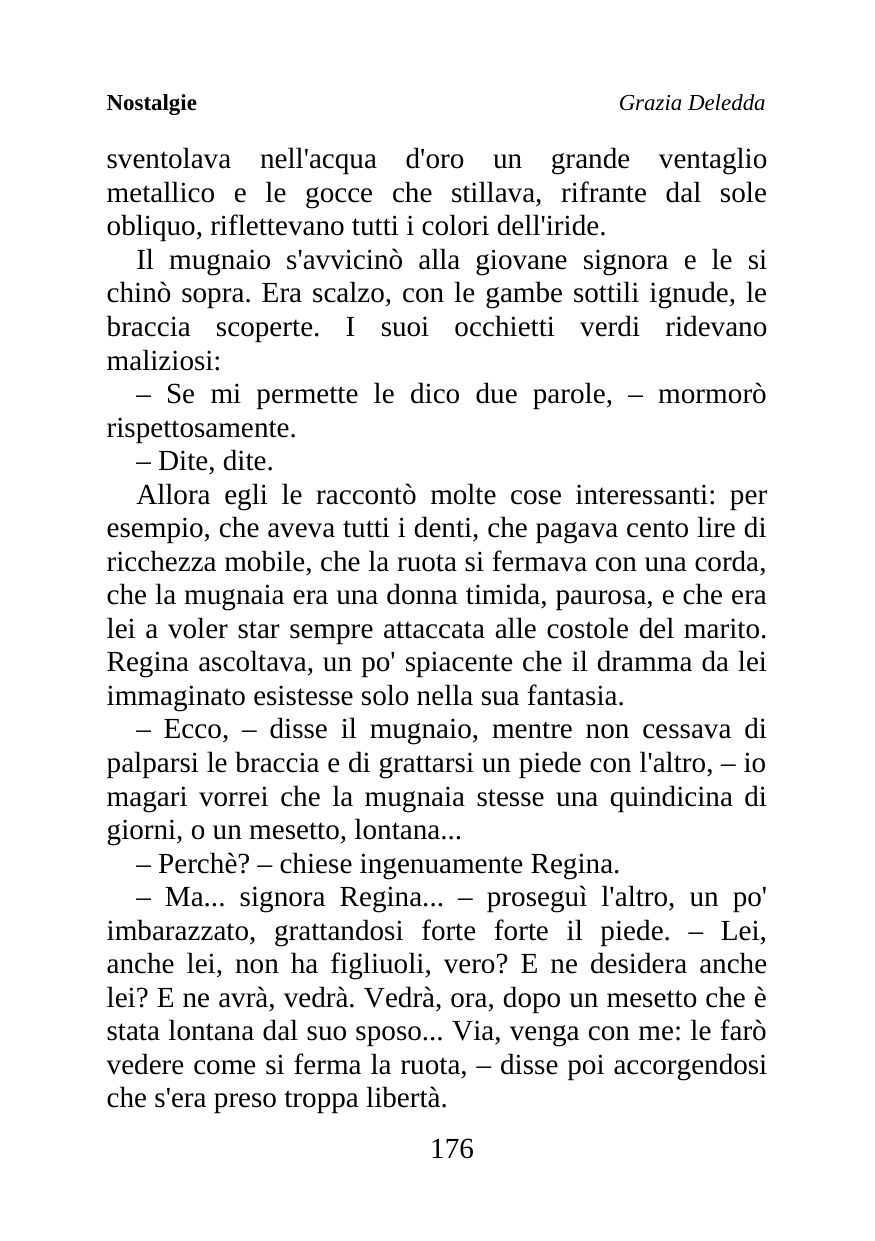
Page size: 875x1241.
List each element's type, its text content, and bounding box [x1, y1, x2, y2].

text sventolava nell'acqua d'oro un grande ventaglio metallico e le gocce che stillava, rifrante dal sole obliquo, riflettevano tutti i colori dell'iride. [106, 141, 768, 242]
text Allora egli le raccontò molte cose interessanti: per esempio, che aveva tutti i denti, che pagava cento lire di ricchezza mobile, che la ruota si fermava con una corda, che la mugnaia era una donna timida, paurosa, e che era lei a voler star sempre attaccata alle costole del marito. Regina ascoltava, un po' spiacente che il dramma da lei immaginato esistesse solo nella sua fantasia. [106, 477, 768, 712]
text – Dite, dite. [106, 443, 768, 477]
text – Se mi permette le dico due parole, – mormorò rispettosamente. [106, 376, 768, 443]
text – Ma... signora Regina... – proseguì l'altro, un po' imbarazzato, grattandosi forte forte il piede. – Lei, anche lei, non ha figliuoli, vero? E ne desidera anche lei? E ne avrà, vedrà. Vedrà, ora, dopo un mesetto che è stata lontana dal suo sposo... Via, venga con me: le farò vedere come si ferma la ruota, – disse poi accorgendosi che s'era preso troppa libertà. [106, 879, 768, 1114]
text Il mugnaio s'avvicinò alla giovane signora e le si chinò sopra. Era scalzo, con le gambe sottili ignude, le braccia scoperte. I suoi occhietti verdi ridevano maliziosi: [106, 242, 768, 376]
text – Perchè? – chiese ingenuamente Regina. [106, 846, 768, 879]
text – Ecco, – disse il mugnaio, mentre non cessava di palparsi le braccia e di grattarsi un piede con l'altro, – io magari vorrei che la mugnaia stesse una quindicina di giorni, o un mesetto, lontana... [106, 712, 768, 846]
